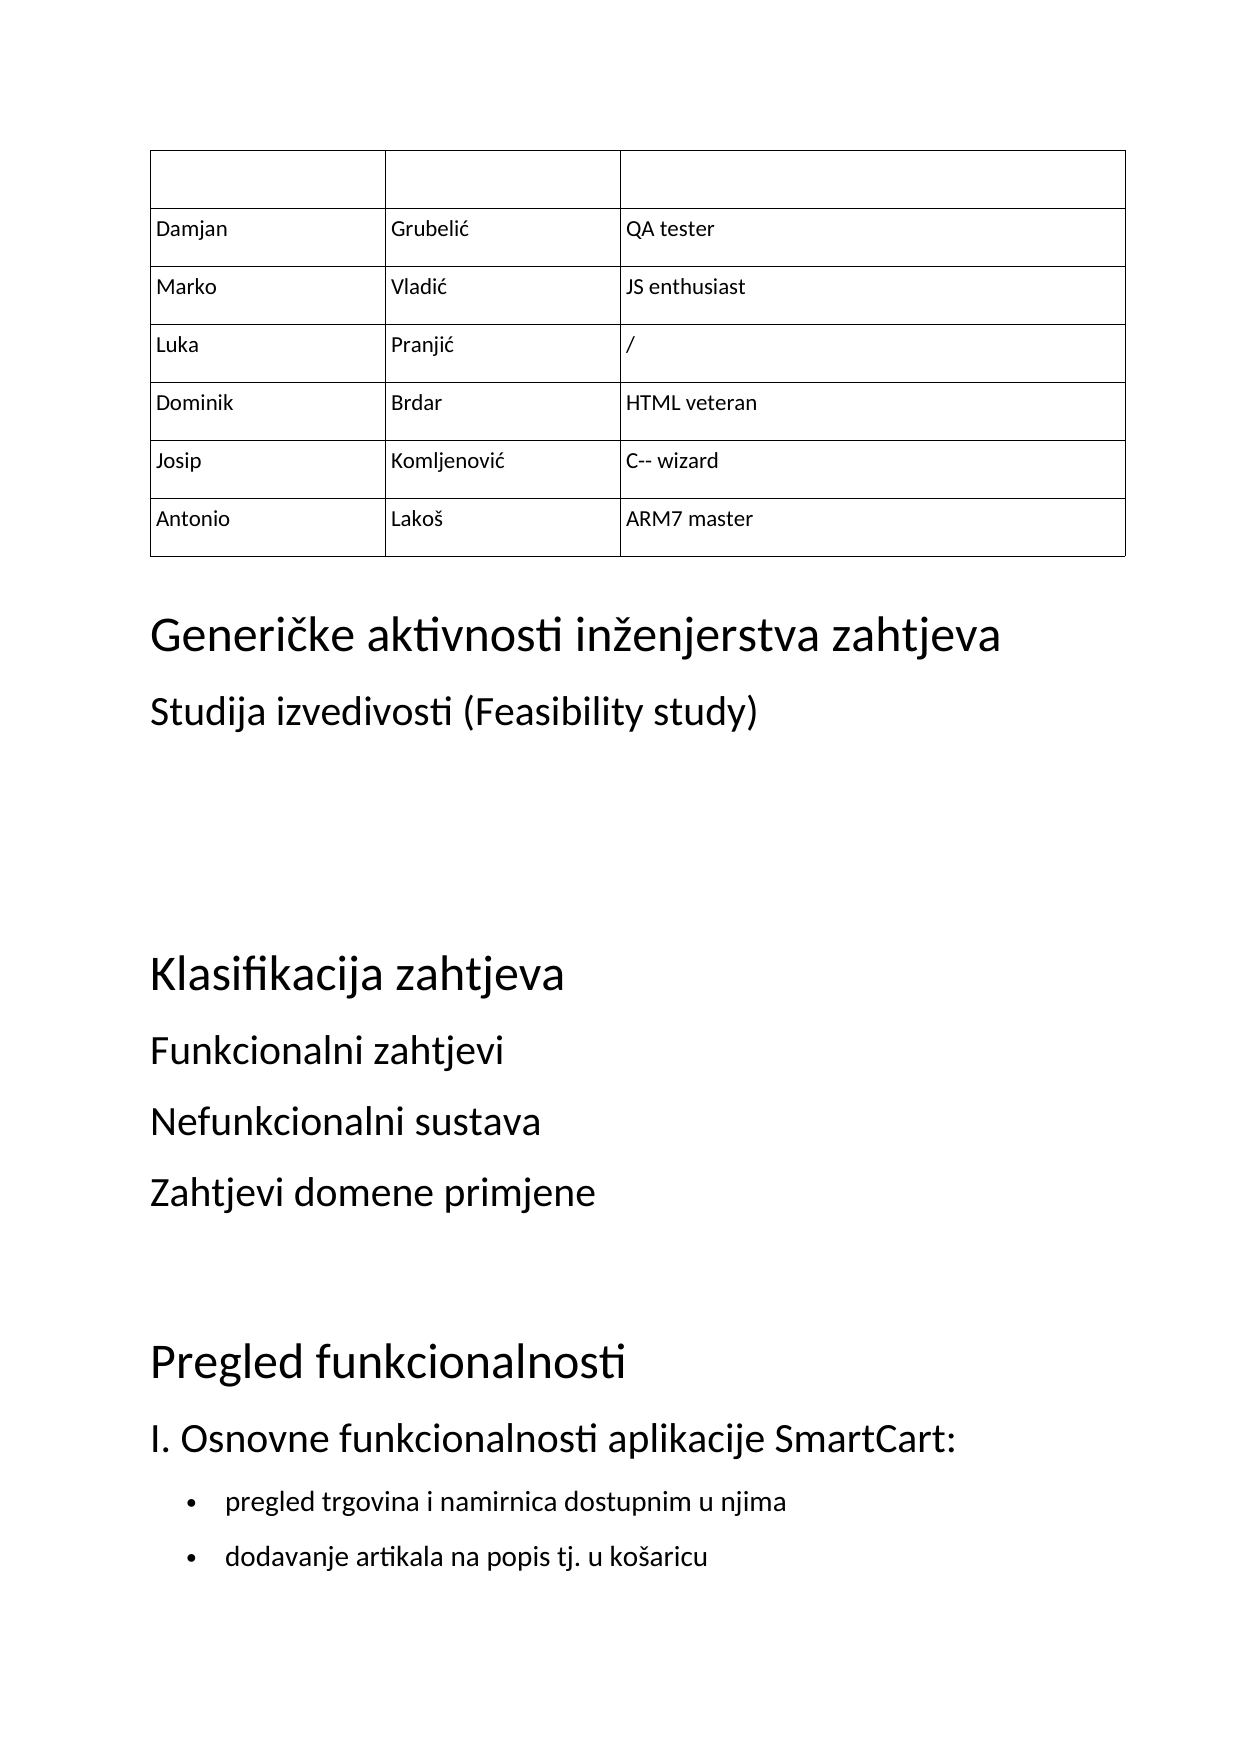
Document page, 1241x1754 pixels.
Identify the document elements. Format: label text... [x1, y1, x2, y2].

table_cell Grubelić [386, 209, 620, 266]
text Nefunkcionalni sustava [150, 1095, 1090, 1146]
table_cell Brdar [386, 383, 620, 440]
table_cell HTML veteran [621, 383, 1125, 440]
table_cell Vladić [386, 267, 620, 324]
text Funkcionalni zahtjevi [150, 1024, 1090, 1075]
table_cell Lakoš [386, 499, 620, 556]
table_cell Pranjić [386, 325, 620, 382]
table_cell Komljenović [386, 441, 620, 498]
table_cell Josip [151, 441, 385, 498]
text Generičke aktivnosti inženjerstva zahtjeva [150, 603, 1090, 664]
text I. Osnovne funkcionalnosti aplikacije SmartCart: [150, 1412, 1090, 1463]
table_cell [151, 151, 385, 208]
table_cell QA tester [621, 209, 1125, 266]
table_cell Antonio [151, 499, 385, 556]
table_cell Marko [151, 267, 385, 324]
list dodavanje artikala na popis tj. u košaricu [187, 1538, 1090, 1574]
table_cell / [621, 325, 1125, 382]
table_cell C-- wizard [621, 441, 1125, 498]
table_cell Dominik [151, 383, 385, 440]
text Klasifikacija zahtjeva [150, 942, 1090, 1003]
table_cell JS enthusiast [621, 267, 1125, 324]
text Pregled funkcionalnosti [150, 1330, 1090, 1391]
table_cell [386, 151, 620, 208]
text Studija izvedivosti (Feasibility study) [150, 685, 1090, 736]
table_cell Luka [151, 325, 385, 382]
table_cell Damjan [151, 209, 385, 266]
list pregled trgovina i namirnica dostupnim u njima [187, 1483, 1090, 1519]
text Zahtjevi domene primjene [150, 1166, 1090, 1217]
table_cell [621, 151, 1125, 208]
table_cell ARM7 master [621, 499, 1125, 556]
